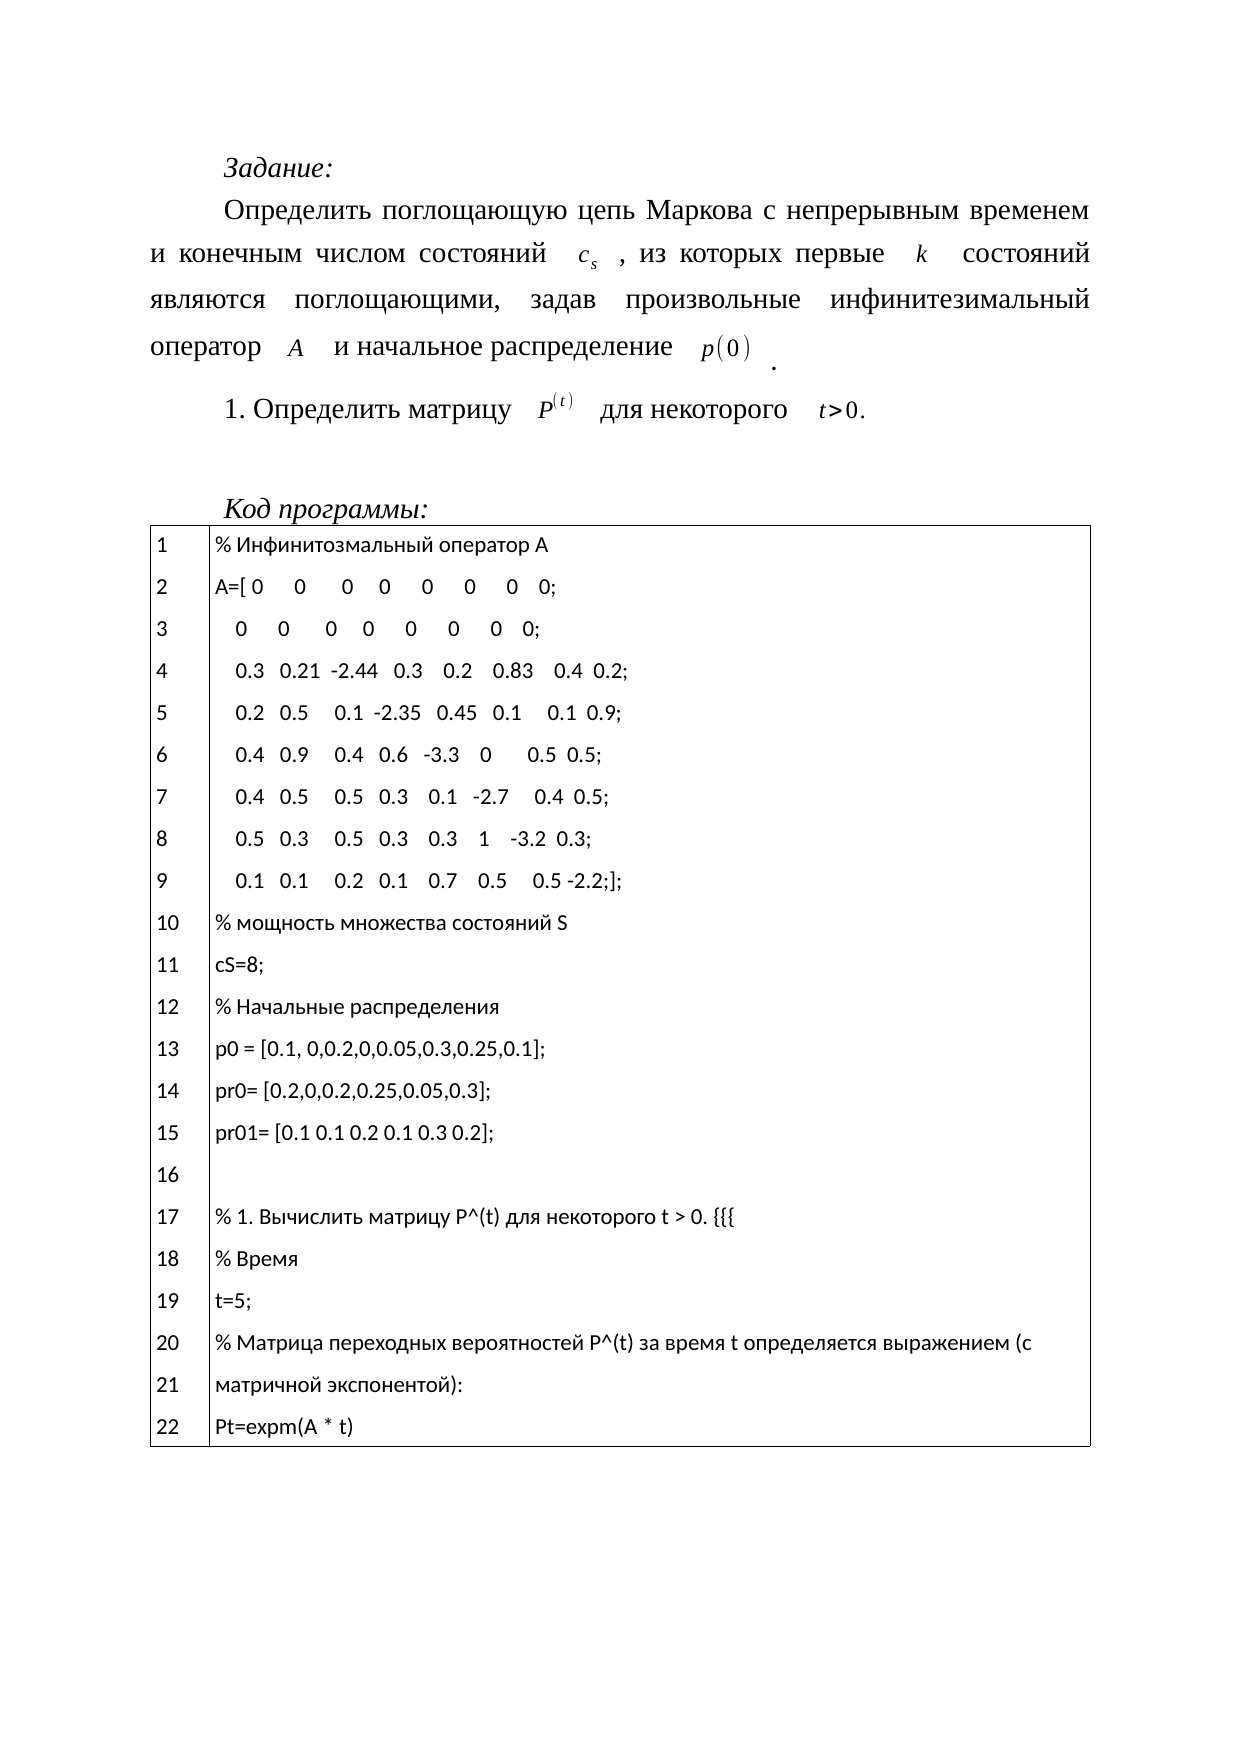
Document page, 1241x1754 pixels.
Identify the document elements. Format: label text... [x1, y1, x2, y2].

table_header % Инфинитозмальный оператор A A=[ 0 0 0 0 0 0 0 0; 0 0 0 0 0 0 0 0; 0.3 0.21 -2.44 0.3 0.2 0.83 0.4 0.2; 0.2 0.5 0.1 -2.35 0.45 0.1 0.1 0.9; 0.4 0.9 0.4 0.6 -3.3 0 0.5 0.5; 0.4 0.5 0.5 0.3 0.1 -2.7 0.4 0.5; 0.5 0.3 0.5 0.3 0.3 1 -3.2 0.3; 0.1 0.1 0.2 0.1 0.7 0.5 0.5 -2.2;]; % мощность множествa состояний S cS=8; % Начальные распределения p0 = [0.1, 0,0.2,0,0.05,0.3,0.25,0.1]; pr0= [0.2,0,0.2,0.25,0.05,0.3]; pr01= [0.1 0.1 0.2 0.1 0.3 0.2]; % 1. Вычислить матрицу P^(t) для некоторого t > 0. {{{ % Время t=5; % Матрица переходных вероятностей P^(t) за время t определяется выражением (с матричной экспонентой): Pt=expm(A * t) [210, 526, 1090, 1446]
text Задание: [150, 150, 1090, 183]
text Определить поглощающую цепь Маркова с непрерывным временем и конечным числом состояний , из которых первые состояний являются поглощающими, задав произвольные инфинитезимальный оператор и начальное распределение . [150, 192, 1090, 378]
table_header 1 2 3 4 5 6 7 8 9 10 11 12 13 14 15 16 17 18 19 20 21 22 [151, 526, 209, 1446]
text Код программы: [224, 477, 1090, 524]
text 1. Определить матрицу для некоторого [150, 391, 1090, 426]
